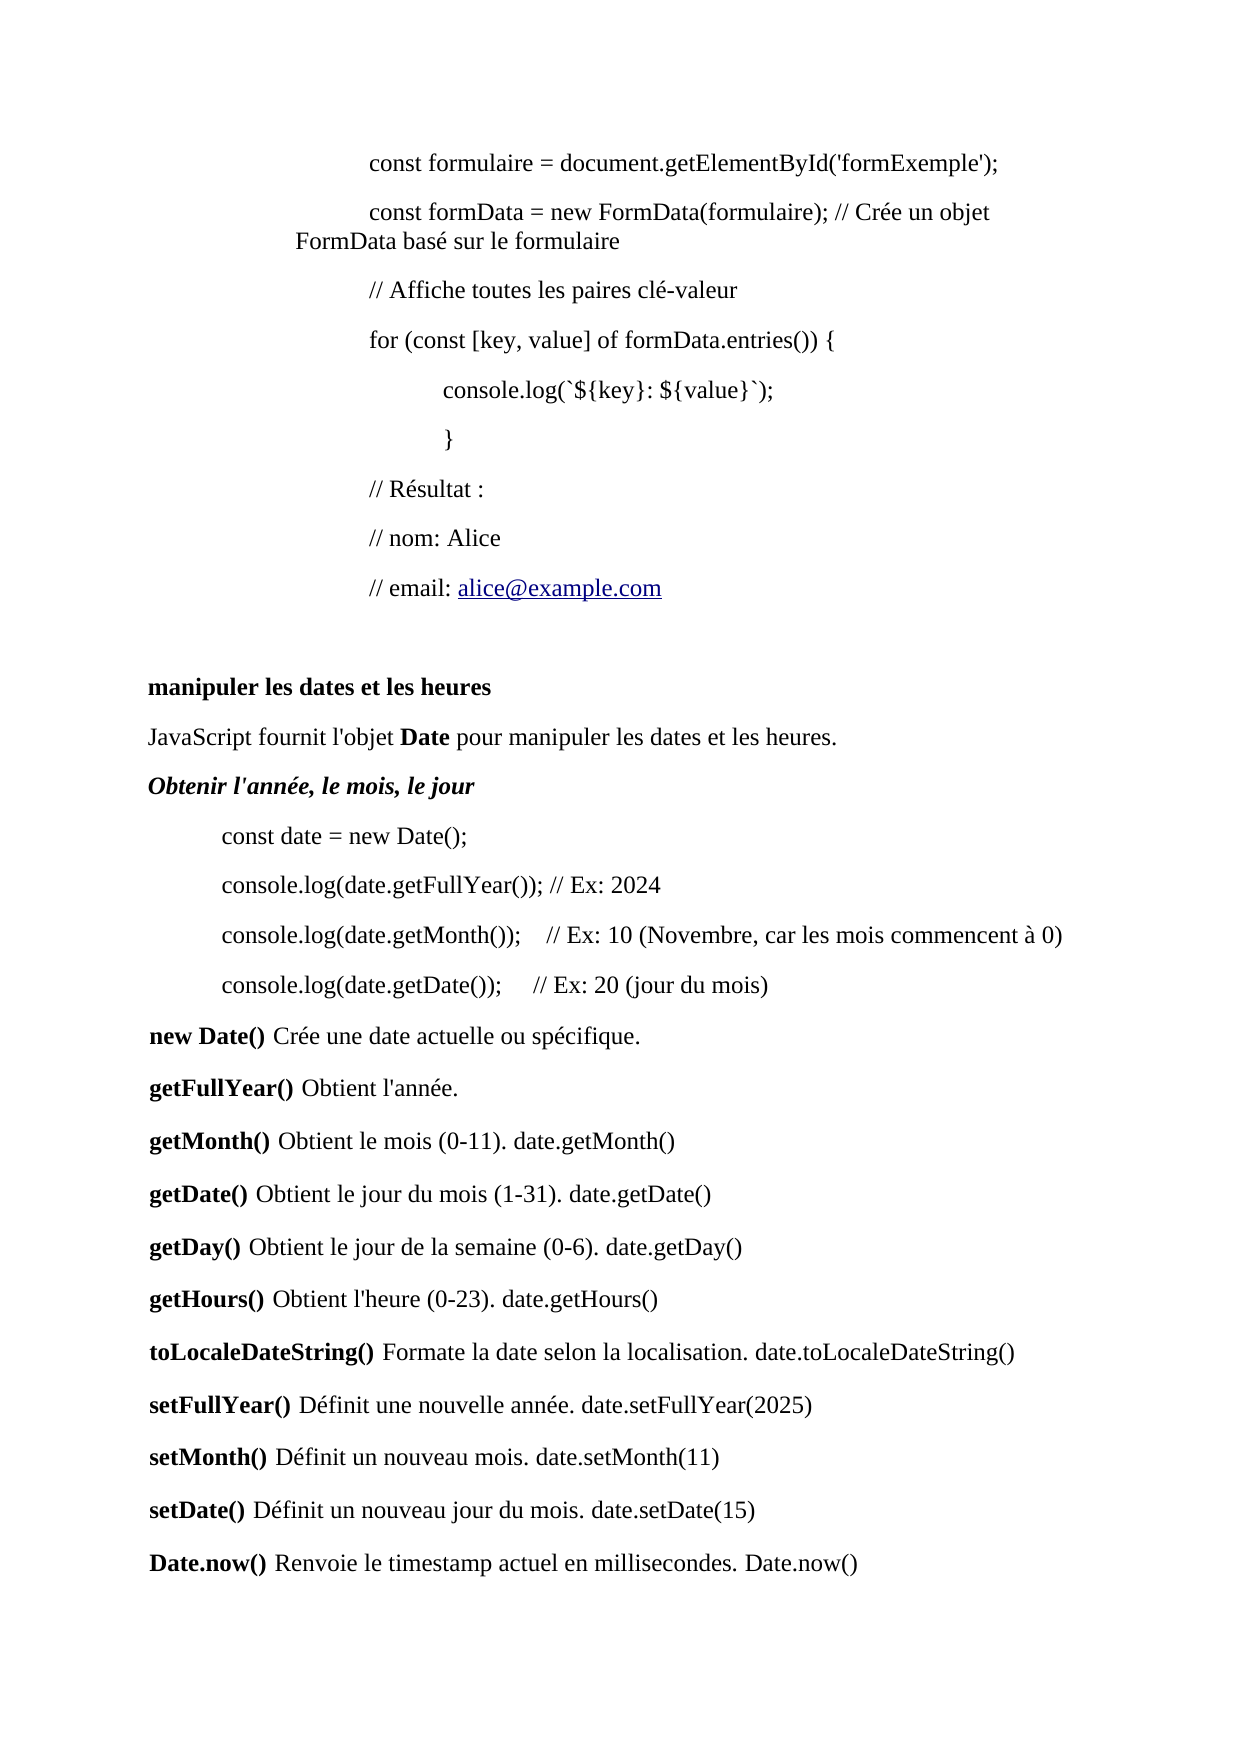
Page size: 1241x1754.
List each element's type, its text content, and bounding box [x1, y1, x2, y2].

table_header date.getDay() [604, 1220, 748, 1272]
table_header Date.now() [743, 1536, 864, 1589]
table_header date.getDate() [567, 1167, 717, 1220]
text // nom: Alice [295, 523, 1093, 552]
text Obtenir l'année, le mois, le jour [148, 771, 1093, 800]
table_header setDate() [148, 1483, 251, 1536]
text console.log(date.getMonth()); // Ex: 10 (Novembre, car les mois commencent à 0) [148, 920, 1093, 949]
table_header date.setFullYear(2025) [580, 1378, 819, 1431]
text const date = new Date(); [148, 821, 1093, 850]
table_header date.getMonth() [512, 1114, 681, 1167]
table_header [464, 1062, 472, 1114]
text const formulaire = document.getElementById('formExemple'); [295, 148, 1093, 176]
table_header date.toLocaleDateString() [753, 1325, 1021, 1378]
table_header getHours() [148, 1273, 271, 1325]
table_header date.setDate(15) [590, 1483, 762, 1536]
text const formData = new FormData(formulaire); // Crée un objet FormData basé sur le formulaire [295, 197, 1093, 255]
table_header Obtient l'année. [300, 1062, 463, 1114]
table_header Obtient l'heure (0-23). [271, 1273, 500, 1325]
text for (const [key, value] of formData.entries()) { [295, 325, 1093, 354]
table_header Formate la date selon la localisation. [380, 1325, 753, 1378]
table_header getDay() [148, 1220, 247, 1272]
text console.log(date.getFullYear()); // Ex: 2024 [148, 871, 1093, 899]
table_header new Date() [148, 1009, 271, 1062]
table_header getDate() [148, 1167, 254, 1220]
text // email: alice@example.com [295, 573, 1093, 602]
text console.log(`${key}: ${value}`); [148, 375, 1093, 403]
table_header Définit une nouvelle année. [297, 1378, 580, 1431]
table_header Obtient le mois (0-11). [276, 1114, 512, 1167]
text manipuler les dates et les heures [148, 672, 1093, 701]
table_header getMonth() [148, 1114, 276, 1167]
text // Affiche toutes les paires clé-valeur [295, 276, 1093, 304]
table_header Crée une date actuelle ou spécifique. [271, 1009, 647, 1062]
table_header toLocaleDateString() [148, 1325, 380, 1378]
table_header date.getHours() [500, 1273, 664, 1325]
table_header getFullYear() [148, 1062, 300, 1114]
text } [369, 424, 1093, 453]
text JavaScript fournit l'objet Date pour manipuler les dates et les heures. [148, 722, 1093, 751]
table_header date.setMonth(11) [534, 1431, 726, 1483]
table_header Obtient le jour du mois (1-31). [254, 1167, 567, 1220]
table_header Définit un nouveau jour du mois. [251, 1483, 589, 1536]
table_header Renvoie le timestamp actuel en millisecondes. [273, 1536, 743, 1589]
table_header setMonth() [148, 1431, 273, 1483]
table_header Date.now() [148, 1536, 273, 1589]
text console.log(date.getDate()); // Ex: 20 (jour du mois) [148, 970, 1093, 998]
table_header Obtient le jour de la semaine (0-6). [247, 1220, 604, 1272]
text // Résultat : [369, 474, 1093, 503]
table_header setFullYear() [148, 1378, 297, 1431]
table_header Définit un nouveau mois. [274, 1431, 534, 1483]
